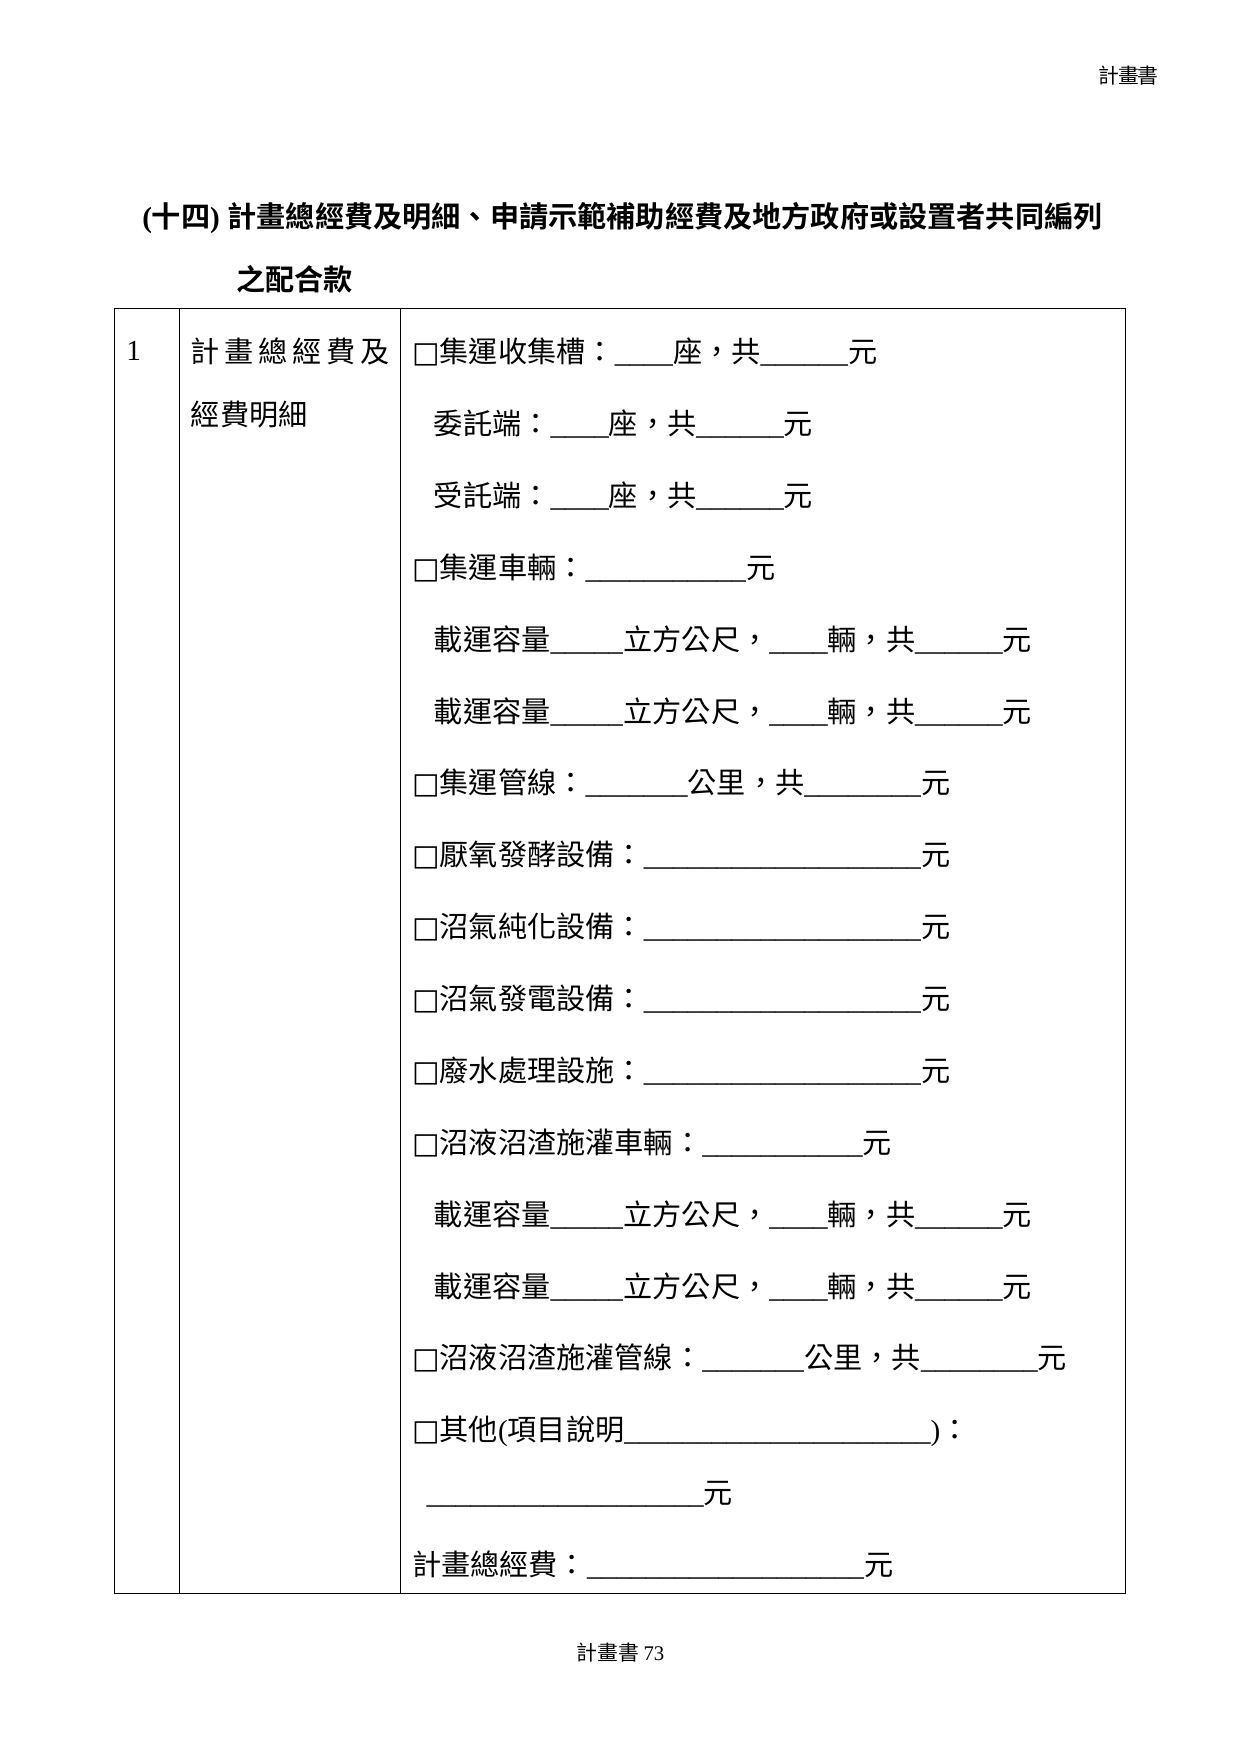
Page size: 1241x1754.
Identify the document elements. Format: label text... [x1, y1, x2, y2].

list 計畫總經費及明細、申請示範補助經費及地方政府或設置者共同編列之配合款 [142, 173, 1122, 298]
table_header 計畫總經費及經費明細 [180, 309, 400, 1593]
table_header 1 [115, 309, 179, 1593]
table_header □集運收集槽：____座，共______元 委託端：____座，共______元 受託端：____座，共______元 □集運車輛：___________元 載運容量_____立方公尺，____輛，共______元 載運容量_____立方公尺，____輛，共______元 □集運管線：_______公里，共________元 □厭氧發酵設備：___________________元 □沼氣純化設備：___________________元 □沼氣發電設備：___________________元 □廢水處理設施：___________________元 □沼液沼渣施灌車輛：___________元 載運容量_____立方公尺，____輛，共______元 載運容量_____立方公尺，____輛，共______元 □沼液沼渣施灌管線：_______公里，共________元 □其他(項目說明_____________________)： ___________________元 計畫總經費：___________________元 [401, 309, 1125, 1593]
